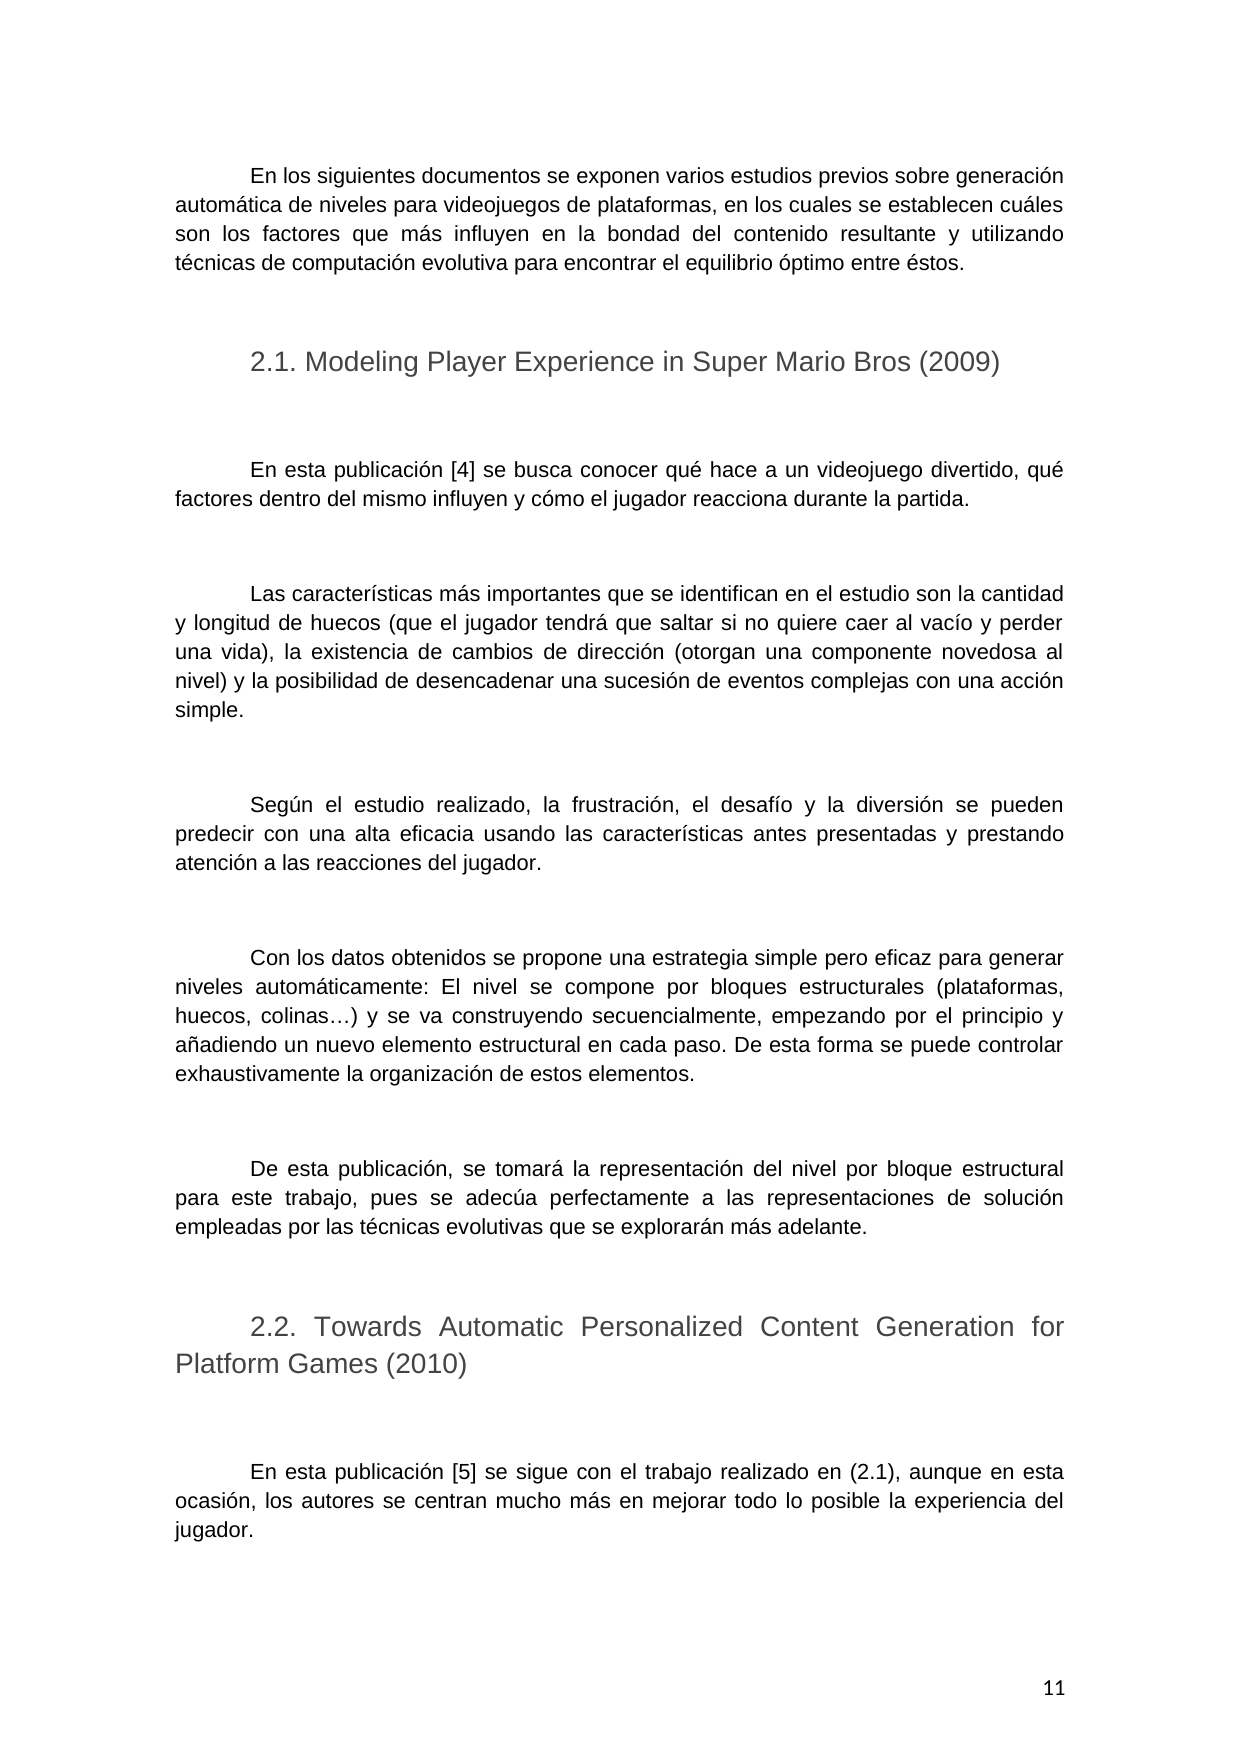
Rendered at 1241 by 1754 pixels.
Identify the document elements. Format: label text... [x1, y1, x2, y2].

text Según el estudio realizado, la frustración, el desafío y la diversión se pueden predecir con una alta eficacia usando las características antes presentadas y prestando atención a las reacciones del jugador. [175, 792, 1065, 875]
text En esta publicación [4] se busca conocer qué hace a un videojuego divertido, qué factores dentro del mismo influyen y cómo el jugador reacciona durante la partida. [175, 457, 1065, 511]
subtitle 2.2. Towards Automatic Personalized Content Generation for Platform Games (2010) [175, 1309, 1065, 1379]
text Las características más importantes que se identifican en el estudio son la cantidad y longitud de huecos (que el jugador tendrá que saltar si no quiere caer al vacío y perder una vida), la existencia de cambios de dirección (otorgan una componente novedosa al nivel) y la posibilidad de desencadenar una sucesión de eventos complejas con una acción simple. [175, 581, 1065, 722]
text De esta publicación, se tomará la representación del nivel por bloque estructural para este trabajo, pues se adecúa perfectamente a las representaciones de solución empleadas por las técnicas evolutivas que se explorarán más adelante. [175, 1156, 1065, 1239]
text En los siguientes documentos se exponen varios estudios previos sobre generación automática de niveles para videojuegos de plataformas, en los cuales se establecen cuáles son los factores que más influyen en la bondad del contenido resultante y utilizando técnicas de computación evolutiva para encontrar el equilibrio óptimo entre éstos. [175, 162, 1065, 274]
subtitle 2.1. Modeling Player Experience in Super Mario Bros (2009) [175, 345, 1065, 377]
text En esta publicación [5] se sigue con el trabajo realizado en (2.1), aunque en esta ocasión, los autores se centran mucho más en mejorar todo lo posible la experiencia del jugador. [175, 1459, 1065, 1542]
text Con los datos obtenidos se propone una estrategia simple pero eficaz para generar niveles automáticamente: El nivel se compone por bloques estructurales (plataformas, huecos, colinas…) y se va construyendo secuencialmente, empezando por el principio y añadiendo un nuevo elemento estructural en cada paso. De esta forma se puede controlar exhaustivamente la organización de estos elementos. [175, 945, 1065, 1086]
